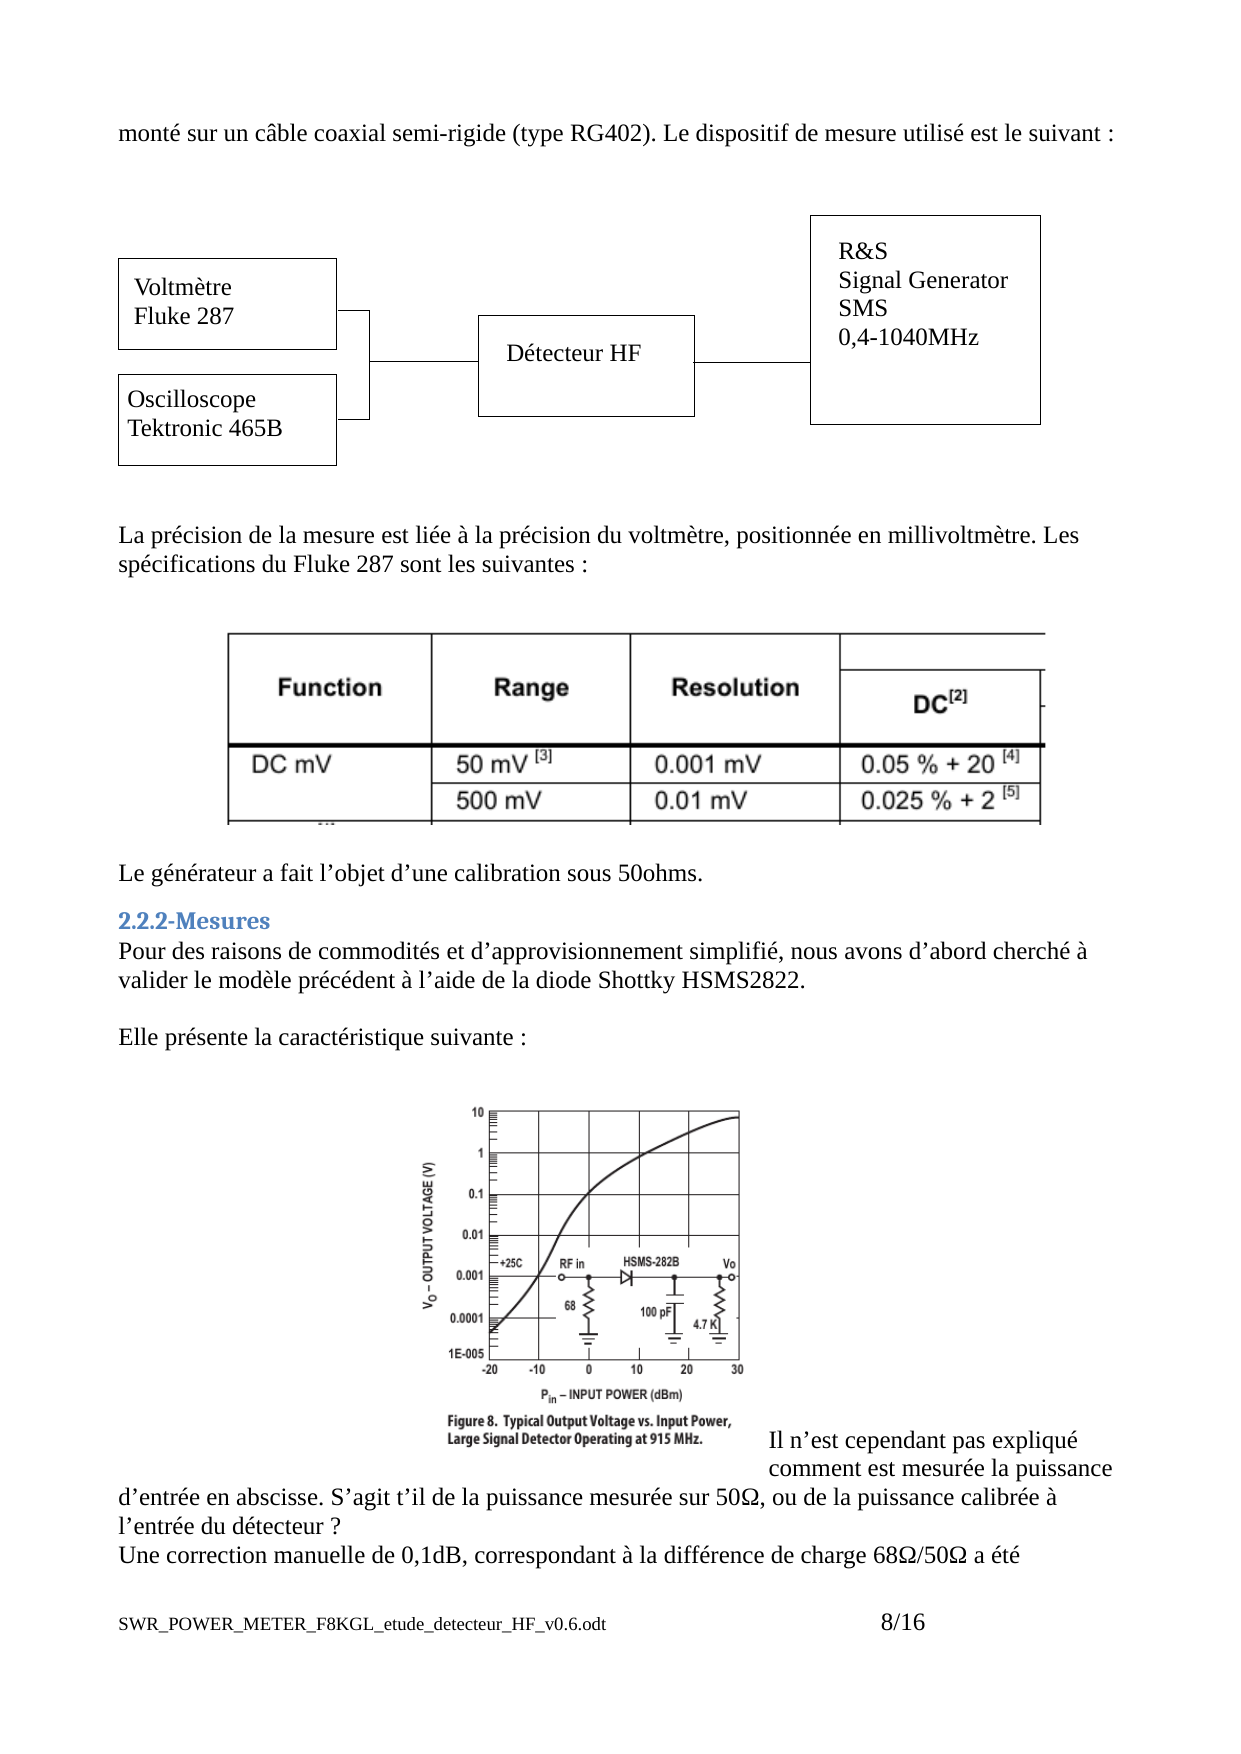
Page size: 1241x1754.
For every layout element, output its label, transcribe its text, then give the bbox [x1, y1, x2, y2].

text monté sur un câble coaxial semi-rigide (type RG402). Le dispositif de mesure utilisé est le suivant : [118, 118, 1122, 147]
picture [220, 627, 1046, 825]
text Le générateur a fait l’objet d’une calibration sous 50ohms. [118, 858, 1122, 886]
text Pour des raisons de commodités et d’approvisionnement simplifié, nous avons d’abord cherché à valider le modèle précédent à l’aide de la diode Shottky HSMS2822. [118, 936, 1122, 993]
subtitle 2.2.2-Mesures [118, 907, 1122, 936]
text La précision de la mesure est liée à la précision du voltmètre, positionnée en millivoltmètre. Les spécifications du Fluke 287 sont les suivantes : [118, 521, 1122, 578]
text Elle présente la caractéristique suivante : [118, 1022, 1122, 1051]
picture [407, 1075, 769, 1467]
text Une correction manuelle de 0,1dB, correspondant à la différence de charge 68Ω/50Ω a été [118, 1540, 1122, 1568]
text Il n’est cependant pas expliqué comment est mesurée la puissance d’entrée en abscisse. S’agit t’il de la puissance mesurée sur 50Ω, ou de la puissance calibrée à l’entrée du détecteur ? [118, 1425, 1122, 1540]
